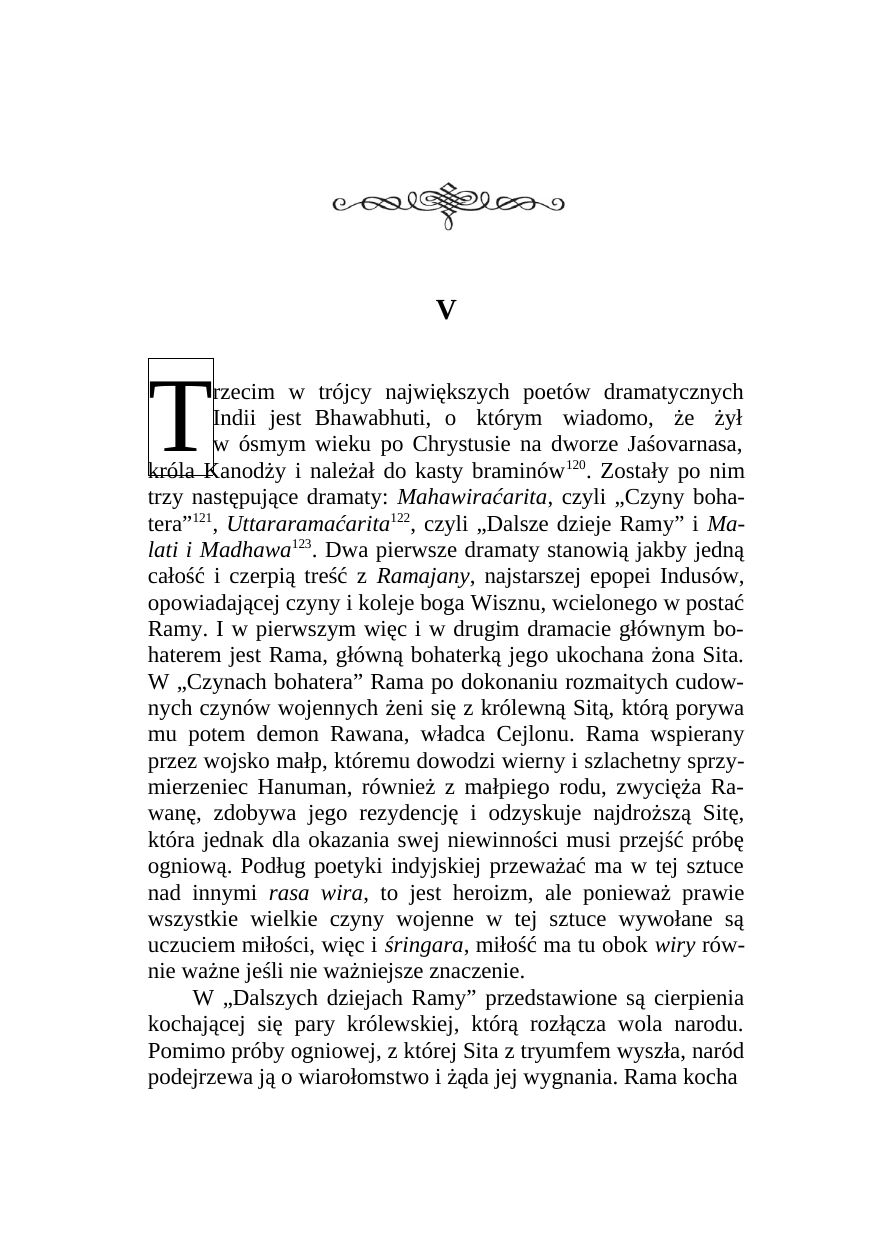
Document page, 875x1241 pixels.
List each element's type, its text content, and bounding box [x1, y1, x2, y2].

text T [149, 359, 213, 457]
text rzecim w trójcy największych poetów dramatycznych Indii jest Bhawabhuti, o którym wiadomo, że żył w ósmym wieku po Chrystusie na dworze Jaśovarnasa, [213, 378, 744, 457]
text W „Dalszych dziejach Ramy” przedstawione są cierpienia kochającej się pary królewskiej, którą rozłącza wola narodu. Pomimo próby ogniowej, z której Sita z tryumfem wyszła, naród podejrzewa ją o wiarołomstwo i żąda jej wygnania. Rama kocha [148, 984, 745, 1089]
picture [332, 180, 567, 234]
subtitle V [436, 292, 762, 326]
text króla Kanodży i należał do kasty braminów120. Zostały po nim trzy następujące dramaty: Mahawiraćarita, czyli „Czyny boha- tera”121, Uttararamaćarita122, czyli „Dalsze dzieje Ramy” i Ma- lati i Madhawa123. Dwa pierwsze dramaty stanowią jakby jedną całość i czerpią treść z Ramajany, najstarszej epopei Indusów, opowiadającej czyny i koleje boga Wisznu, wcielonego w postać Ramy. I w pierwszym więc i w drugim dramacie głównym bo- haterem jest Rama, główną bohaterką jego ukochana żona Sita. W „Czynach bohatera” Rama po dokonaniu rozmaitych cudow- nych czynów wojennych żeni się z królewną Sitą, którą porywa mu potem demon Rawana, władca Cejlonu. Rama wspierany przez wojsko małp, któremu dowodzi wierny i szlachetny sprzy- mierzeniec Hanuman, również z małpiego rodu, zwycięża Ra- wanę, zdobywa jego rezydencję i odzyskuje najdroższą Sitę, która jednak dla okazania swej niewinności musi przejść próbę ogniową. Podług poetyki indyjskiej przeważać ma w tej sztuce nad innymi rasa wira, to jest heroizm, ale ponieważ prawie wszystkie wielkie czyny wojenne w tej sztuce wywołane są uczuciem miłości, więc i śringara, miłość ma tu obok wiry rów- nie ważne jeśli nie ważniejsze znaczenie. [148, 457, 745, 984]
